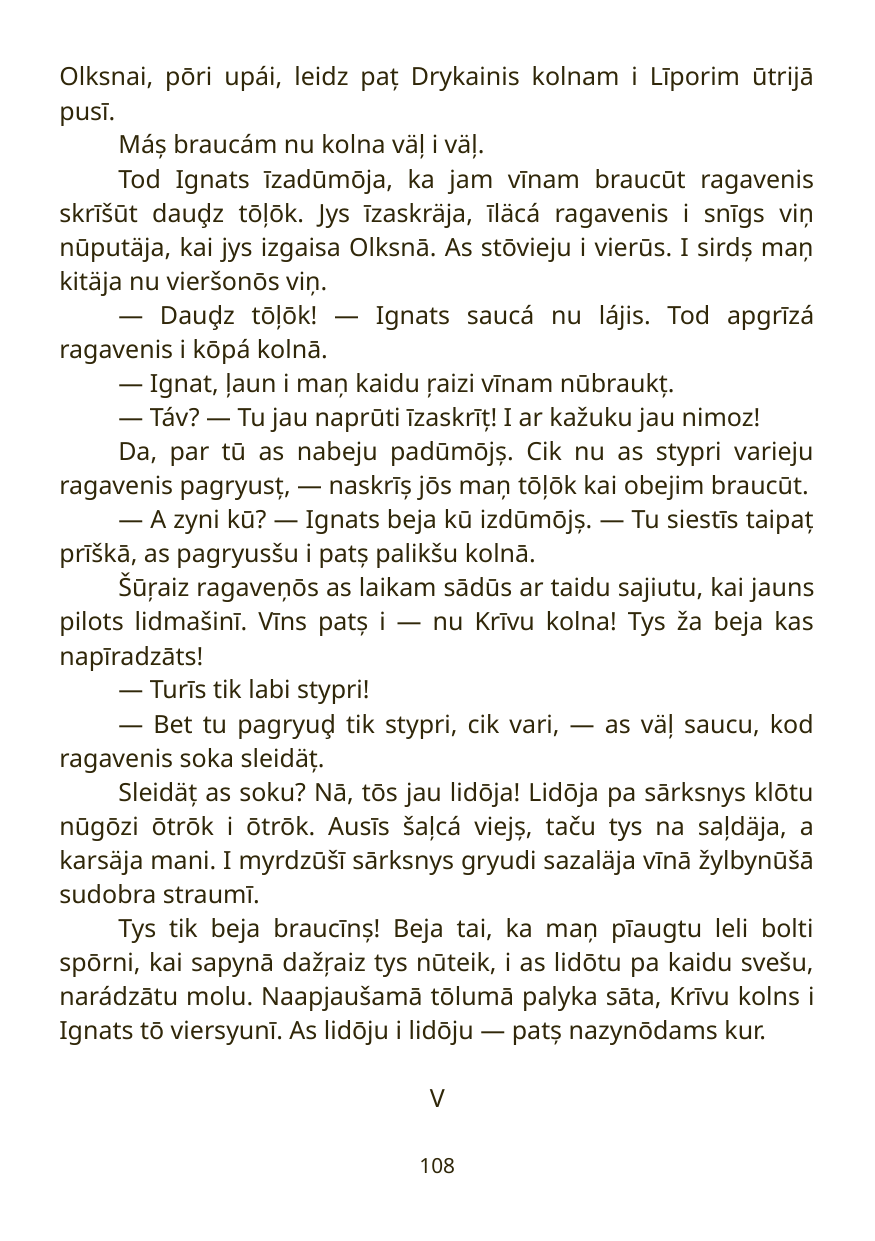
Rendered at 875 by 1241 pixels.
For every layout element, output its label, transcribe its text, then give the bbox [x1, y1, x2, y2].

text — Táv? — Tu jau naprūti īzaskrīț! I ar kažuku jau nimoz! [59, 400, 815, 434]
text — A zyni kū? — Ignats beja kū izdūmōjș. — Tu siestīs taipaț prīškā, as pagryusšu i patș palikšu kolnā. [59, 502, 815, 570]
text — Ignat, ļaun i maņ kaidu ŗaizi vīnam nūbraukț. [59, 366, 815, 400]
text Olksnai, pōri upái, leidz paț Drykainis kolnam i Līporim ūtrijā pusī. [59, 59, 815, 127]
text Šūŗaiz ragaveņōs as laikam sādūs ar taidu sajiutu, kai jauns pilots lidmašinī. Vīns patș i — nu Krīvu kolna! Tys ža beja kas napīradzāts! [59, 570, 815, 672]
text Da, par tū as nabeju padūmōjș. Cik nu as stypri varieju ragavenis pagryusț, — naskrīș jōs maņ tōļōk kai obejim braucūt. [59, 434, 815, 502]
text — Turīs tik labi stypri! [59, 672, 815, 706]
text Tod Ignats īzadūmōja, ka jam vīnam braucūt ragavenis skrīšūt dauḑz tōļōk. Jys īzaskräja, īläcá ragavenis i snīgs viņ nūputäja, kai jys izgaisa Olksnā. As stōvieju i vierūs. I sirdș maņ kitäja nu vieršonōs viņ. [59, 161, 815, 297]
text — Dauḑz tōļōk! — Ignats saucá nu lájis. Tod apgrīzá ragavenis i kōpá kolnā. [59, 297, 815, 366]
text — Bet tu pagryuḑ tik stypri, cik vari, — as väļ saucu, kod ragavenis soka sleidäț. [59, 706, 815, 774]
text Tys tik beja braucīnș! Beja tai, ka maņ pīaugtu leli bolti spōrni, kai sapynā dažŗaiz tys nūteik, i as lidōtu pa kaidu svešu, narádzātu molu. Naapjaušamā tōlumā palyka sāta, Krīvu kolns i Ignats tō viersyunī. As lidōju i lidōju — patș nazynōdams kur. [59, 911, 815, 1047]
text Sleidäț as soku? Nā, tōs jau lidōja! Lidōja pa sārksnys klōtu nūgōzi ōtrōk i ōtrōk. Ausīs šaļcá viejș, taču tys na saļdäja, a karsäja mani. I myrdzūšī sārksnys gryudi sazaläja vīnā žylbynūšā sudobra straumī. [59, 774, 815, 911]
text V [59, 1081, 815, 1115]
text Máș braucám nu kolna väļ i väļ. [59, 127, 815, 161]
